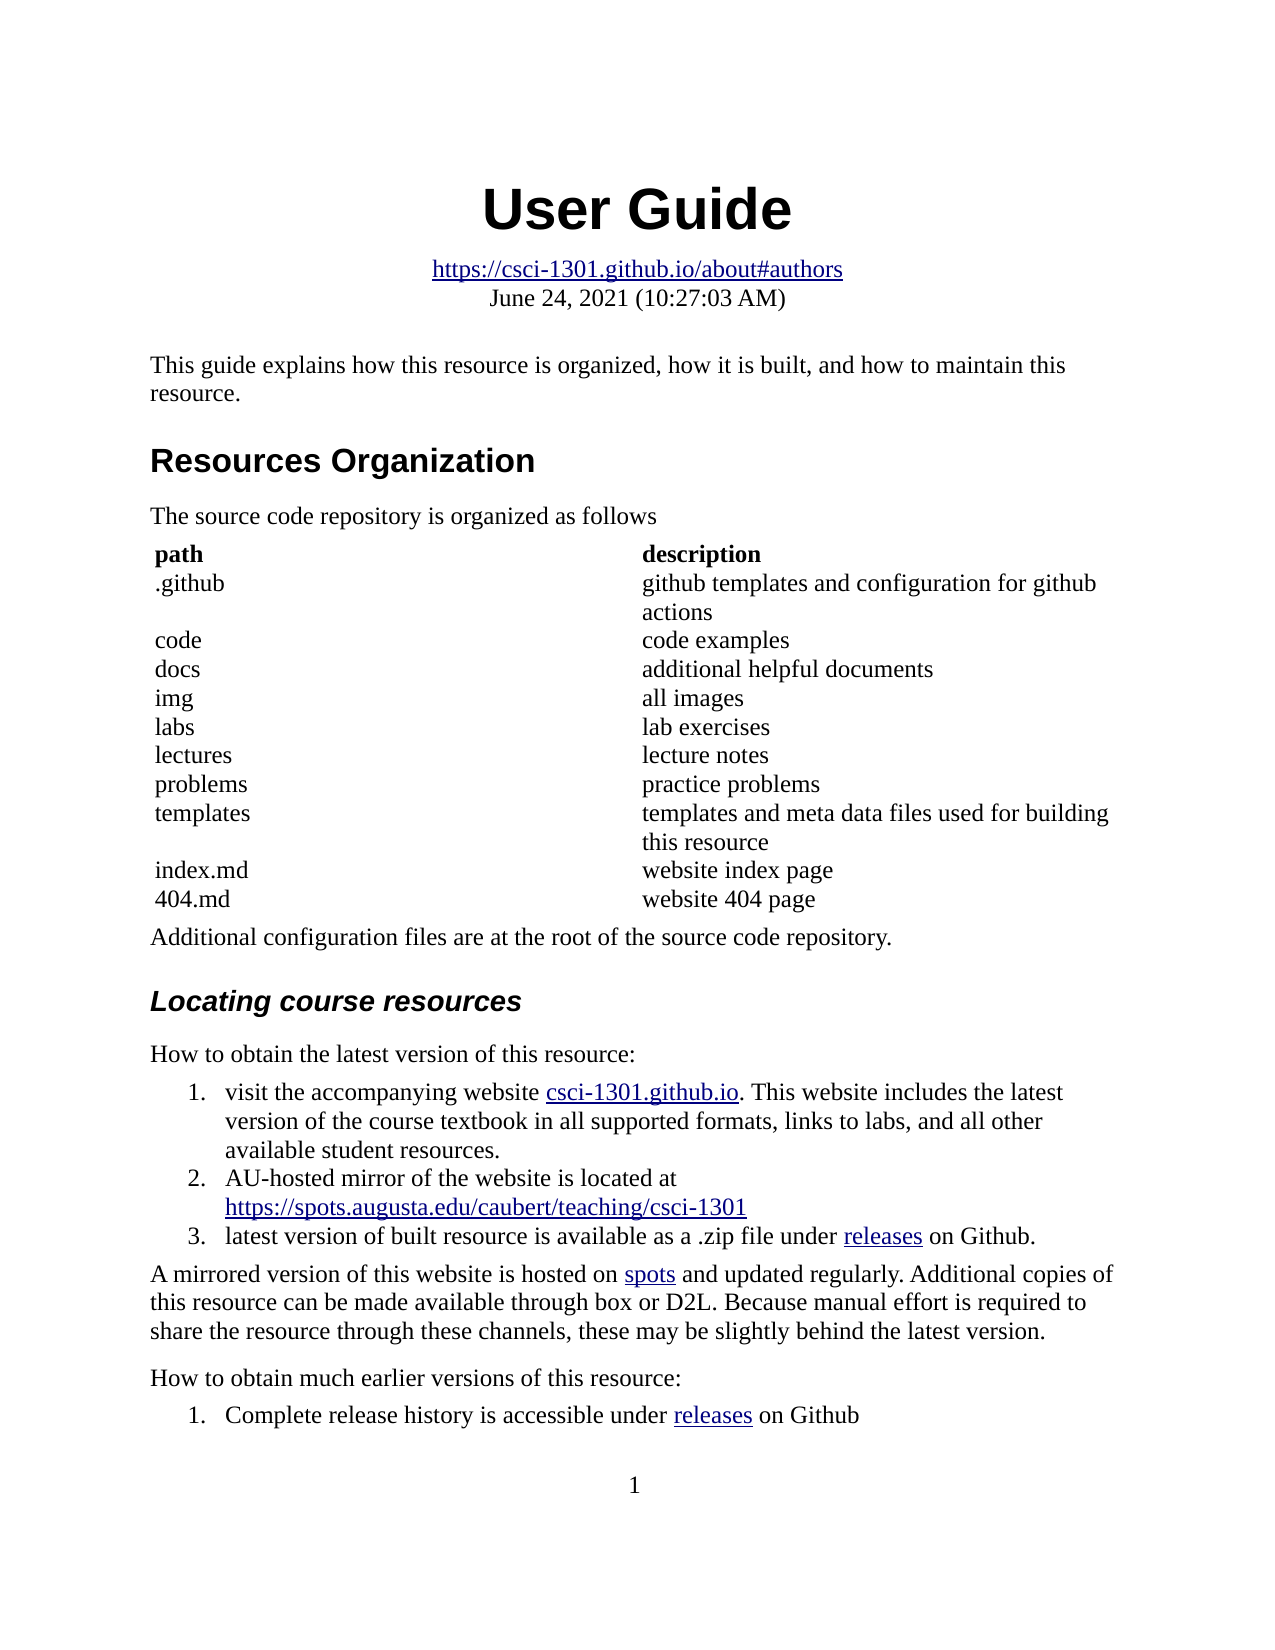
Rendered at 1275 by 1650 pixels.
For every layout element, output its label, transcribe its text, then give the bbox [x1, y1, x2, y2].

table_header path [150, 539, 637, 568]
table_cell templates [150, 798, 637, 855]
table_cell 404.md [150, 884, 637, 913]
title User Guide [150, 175, 1125, 242]
table_cell templates and meta data files used for building this resource [638, 798, 1125, 855]
text https://csci-1301.github.io/about#authors [150, 254, 1125, 283]
table_cell website index page [638, 855, 1125, 884]
table_cell .github [150, 568, 637, 625]
table_cell lectures [150, 740, 637, 769]
subtitle Locating course resources [150, 984, 1125, 1018]
table_cell docs [150, 654, 637, 683]
table_cell website 404 page [638, 884, 1125, 913]
table_cell code examples [638, 625, 1125, 654]
list AU-hosted mirror of the website is located at https://spots.augusta.edu/caubert/teaching/csci-1301 [187, 1163, 1125, 1221]
table_cell lecture notes [638, 740, 1125, 769]
text How to obtain the latest version of this resource: [150, 1039, 1125, 1068]
table_cell github templates and configuration for github actions [638, 568, 1125, 625]
subtitle Resources Organization [150, 441, 1125, 480]
table_cell all images [638, 683, 1125, 712]
table_cell practice problems [638, 769, 1125, 798]
text Additional configuration files are at the root of the source code repository. [150, 922, 1125, 951]
text How to obtain much earlier versions of this resource: [150, 1363, 1125, 1392]
text This guide explains how this resource is organized, how it is built, and how to maintain this resource. [150, 350, 1125, 407]
text A mirrored version of this website is hosted on spots and updated regularly. Additional copies of this resource can be made available through box or D2L. Because manual effort is required to share the resource through these channels, these may be slightly behind the latest version. [150, 1259, 1125, 1345]
table_cell problems [150, 769, 637, 798]
list visit the accompanying website csci-1301.github.io. This website includes the latest version of the course textbook in all supported formats, links to labs, and all other available student resources. [187, 1077, 1125, 1163]
text June 24, 2021 (10:27:03 AM) [150, 283, 1125, 312]
text The source code repository is organized as follows [150, 501, 1125, 530]
table_cell additional helpful documents [638, 654, 1125, 683]
list Complete release history is accessible under releases on Github [187, 1401, 1125, 1429]
table_cell labs [150, 712, 637, 740]
list latest version of built resource is available as a .zip file under releases on Github. [187, 1221, 1125, 1250]
table_cell img [150, 683, 637, 712]
table_cell lab exercises [638, 712, 1125, 740]
table_header description [638, 539, 1125, 568]
table_cell code [150, 625, 637, 654]
table_cell index.md [150, 855, 637, 884]
